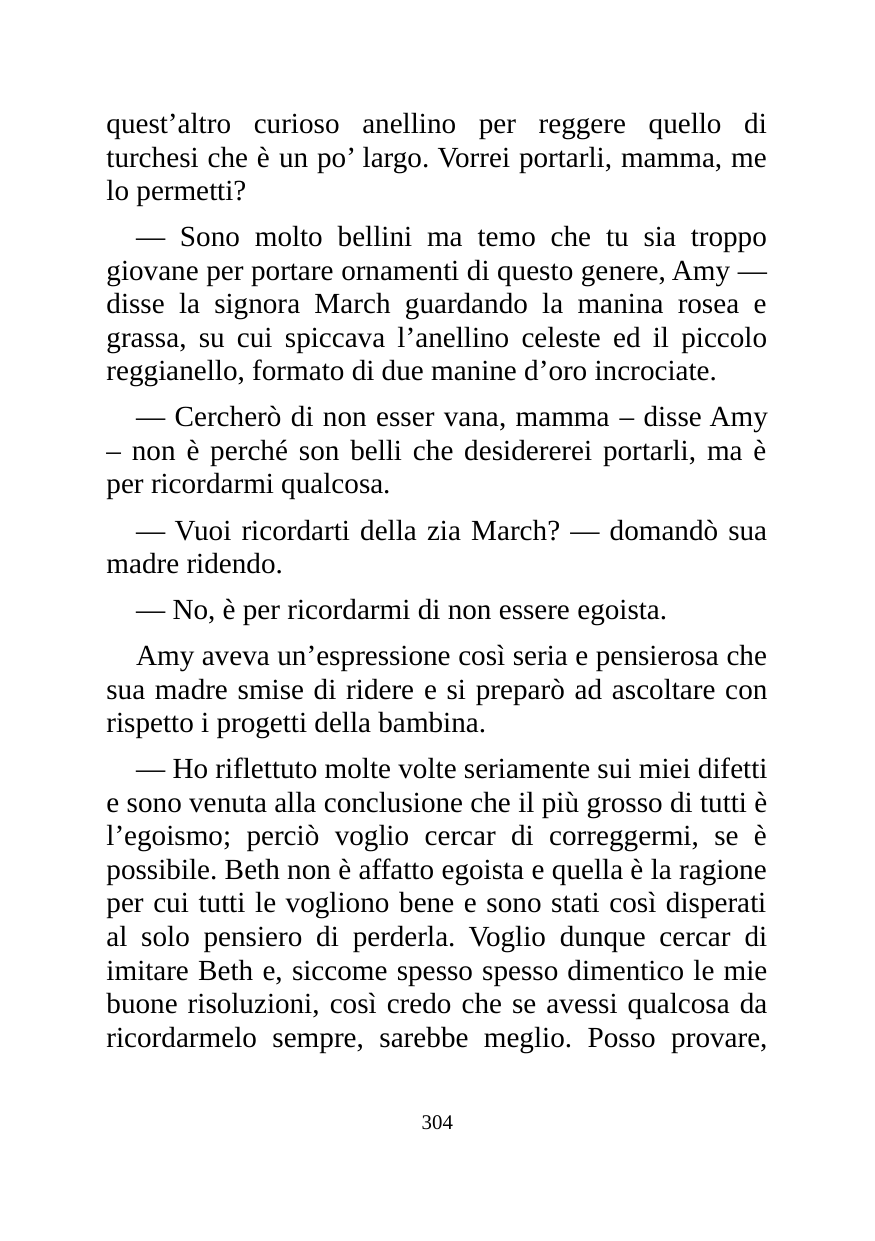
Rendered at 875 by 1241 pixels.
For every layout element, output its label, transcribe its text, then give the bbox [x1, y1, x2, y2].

text Amy aveva un’espressione così seria e pensierosa che sua madre smise di ridere e si preparò ad ascoltare con rispetto i progetti della bambina. [106, 638, 768, 739]
text — No, è per ricordarmi di non essere egoista. [106, 592, 768, 626]
text — Vuoi ricordarti della zia March? — domandò sua madre ridendo. [106, 513, 768, 580]
text — Cercherò di non esser vana, mamma – disse Amy – non è perché son belli che desidererei portarli, ma è per ricordarmi qualcosa. [106, 399, 768, 500]
text quest’altro curioso anellino per reggere quello di turchesi che è un po’ largo. Vorrei portarli, mamma, me lo permetti? [106, 106, 768, 207]
text — Sono molto bellini ma temo che tu sia troppo giovane per portare ornamenti di questo genere, Amy — disse la signora March guardando la manina rosea e grassa, su cui spiccava l’anellino celeste ed il piccolo reggianello, formato di due manine d’oro incrociate. [106, 219, 768, 387]
text — Ho riflettuto molte volte seriamente sui miei difetti e sono venuta alla conclusione che il più grosso di tutti è l’egoismo; perciò voglio cercar di correggermi, se è possibile. Beth non è affatto egoista e quella è la ragione per cui tutti le vogliono bene e sono stati così disperati al solo pensiero di perderla. Voglio dunque cercar di imitare Beth e, siccome spesso spesso dimentico le mie buone risoluzioni, così credo che se avessi qualcosa da ricordarmelo sempre, sarebbe meglio. Posso provare, [106, 751, 768, 1053]
